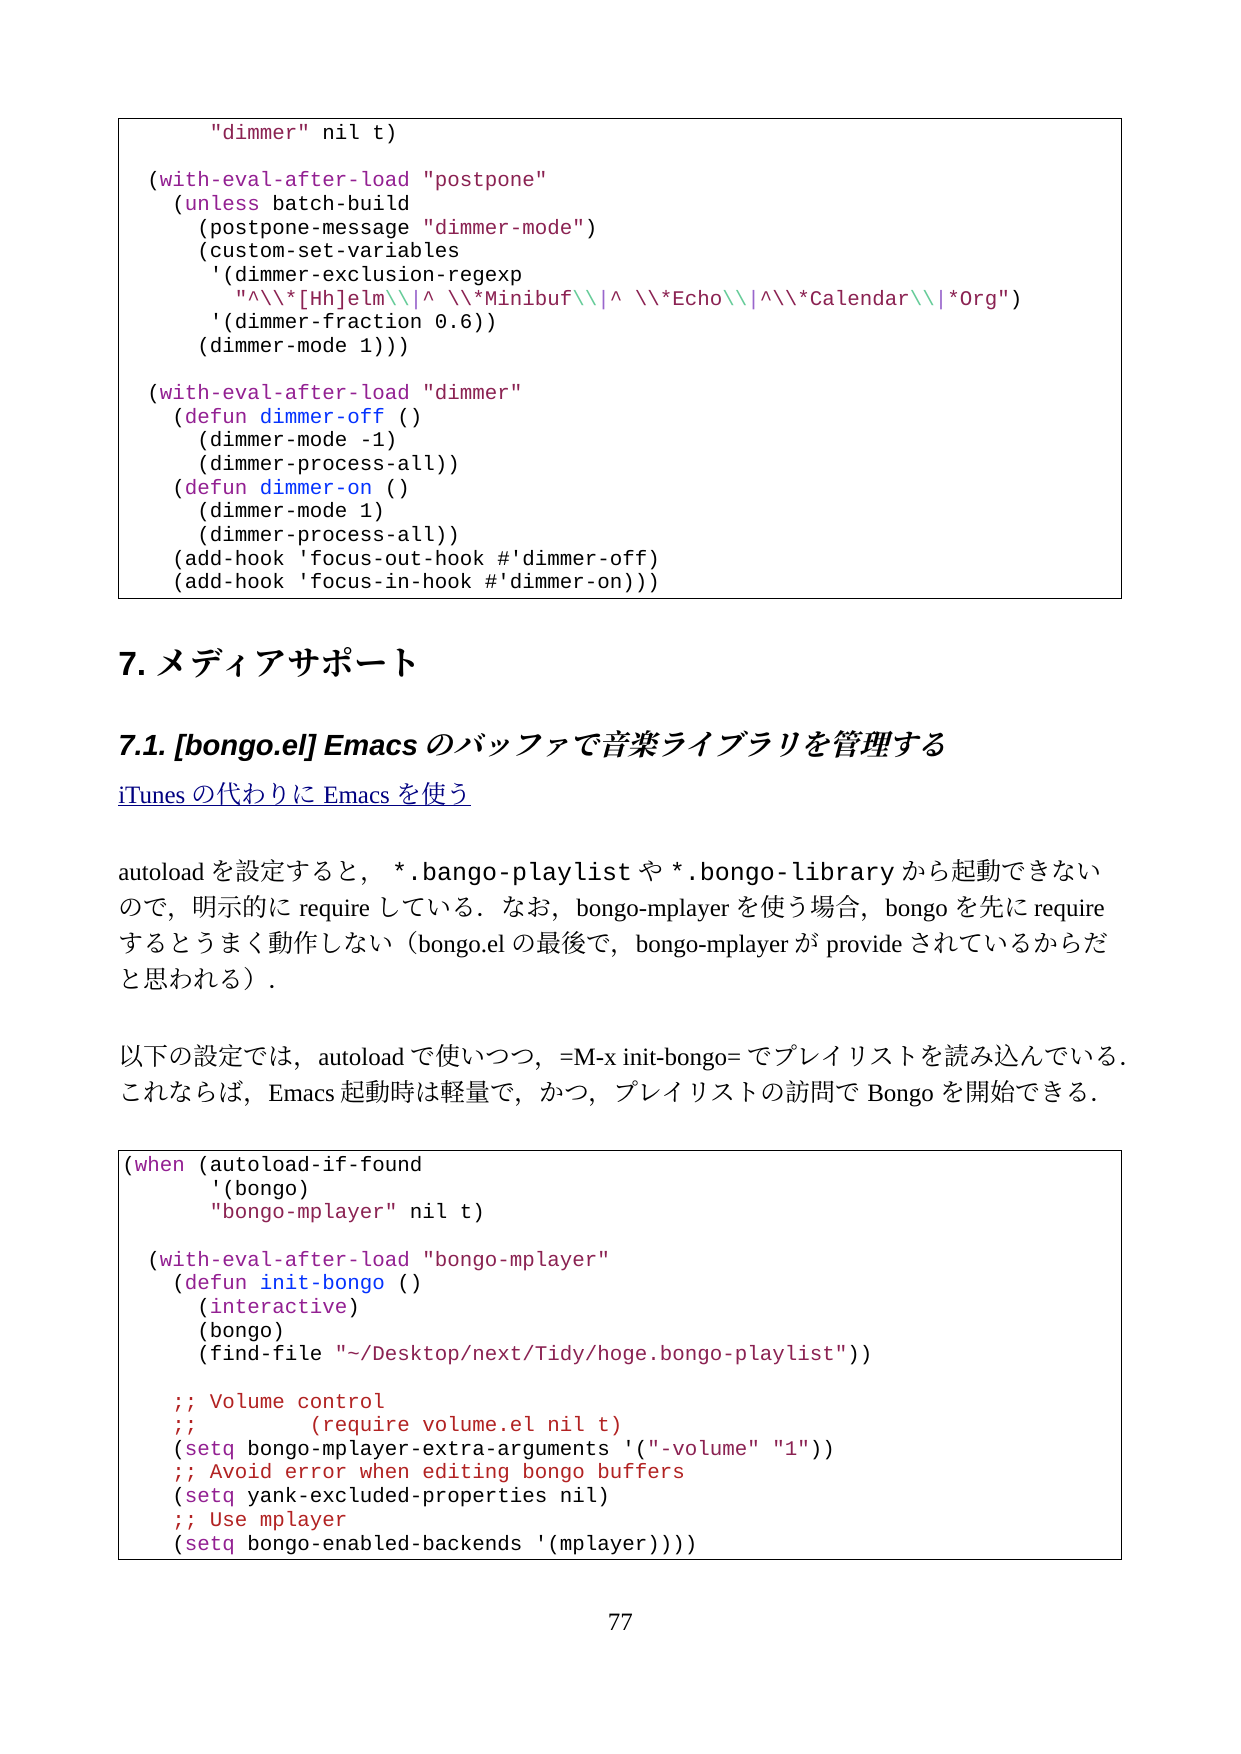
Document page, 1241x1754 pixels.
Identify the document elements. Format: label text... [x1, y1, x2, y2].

text autoload を設定すると， *.bango-playlist や *.bongo-library から起動できないので，明示的に require している．なお，bongo-mplayer を使う場合，bongo を先にrequireするとうまく動作しない（bongo.el の最後で，bongo-mplayer が provide されているからだと思われる）． [118, 852, 1122, 1024]
text (custom-set-variables [119, 236, 1121, 260]
text (with-eval-after-load "dimmer" [119, 378, 1121, 402]
subtitle [bongo.el] Emacsのバッファで音楽ライブラリを管理する [118, 722, 1122, 764]
text (interactive) [119, 1292, 1121, 1316]
text ;; Volume control [119, 1387, 1121, 1410]
text (dimmer-mode 1) [119, 496, 1121, 520]
subtitle メディアサポート [118, 636, 1122, 684]
text (setq yank-excluded-properties nil) [119, 1481, 1121, 1505]
text (add-hook 'focus-out-hook #'dimmer-off) [119, 544, 1121, 567]
text (add-hook 'focus-in-hook #'dimmer-on))) [119, 567, 1121, 598]
text ;; Use mplayer [119, 1505, 1121, 1528]
text (when (autoload-if-found [119, 1151, 1121, 1174]
text (defun dimmer-off () [119, 402, 1121, 426]
text (with-eval-after-load "bongo-mplayer" [119, 1245, 1121, 1268]
text "bongo-mplayer" nil t) [119, 1197, 1121, 1221]
text (setq bongo-enabled-backends '(mplayer)))) [119, 1528, 1121, 1559]
text (with-eval-after-load "postpone" [119, 165, 1121, 189]
text (dimmer-mode 1))) [119, 331, 1121, 354]
text iTunes の代わりに Emacs を使う [118, 776, 1122, 839]
text '(dimmer-fraction 0.6)) [119, 307, 1121, 331]
text (setq bongo-mplayer-extra-arguments '("-volume" "1")) [119, 1434, 1121, 1458]
text '(bongo) [119, 1174, 1121, 1197]
text (postpone-message "dimmer-mode") [119, 213, 1121, 236]
text (bongo) [119, 1316, 1121, 1339]
text "^\\*[Hh]elm\\|^ \\*Minibuf\\|^ \\*Echo\\|^\\*Calendar\\|*Org") [119, 284, 1121, 307]
text (dimmer-mode -1) [119, 426, 1121, 449]
text (find-file "~/Desktop/next/Tidy/hoge.bongo-playlist")) [119, 1339, 1121, 1363]
text (dimmer-process-all)) [119, 520, 1121, 544]
text (defun dimmer-on () [119, 473, 1121, 496]
text (defun init-bongo () [119, 1268, 1121, 1292]
text (unless batch-build [119, 189, 1121, 213]
text (dimmer-process-all)) [119, 449, 1121, 473]
text 以下の設定では，autoload で使いつつ，=M-x init-bongo= でプレイリストを読み込んでいる．これならば，Emacs起動時は軽量で，かつ，プレイリストの訪問で Bongo を開始できる． [118, 1037, 1122, 1138]
text ;; Avoid error when editing bongo buffers [119, 1458, 1121, 1481]
text ;; (require volume.el nil t) [119, 1410, 1121, 1434]
text "dimmer" nil t) [119, 119, 1121, 142]
text '(dimmer-exclusion-regexp [119, 260, 1121, 284]
